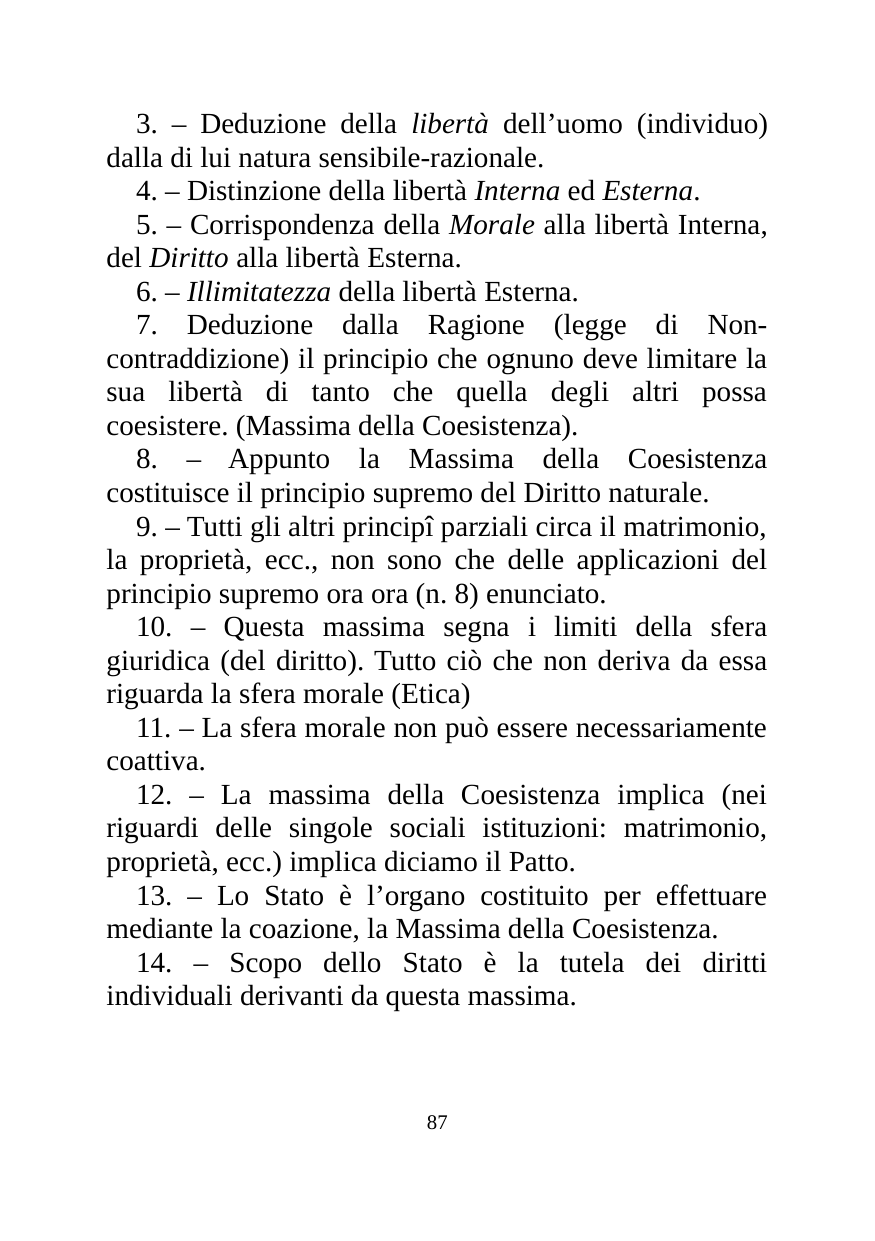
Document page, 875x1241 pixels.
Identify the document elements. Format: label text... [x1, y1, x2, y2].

text 8. – Appunto la Massima della Coesistenza costituisce il principio supremo del Diritto naturale. [106, 442, 768, 509]
text 11. – La sfera morale non può essere necessariamente coattiva. [106, 710, 768, 777]
text 3. – Deduzione della libertà dell’uomo (individuo) dalla di lui natura sensibile-razionale. [106, 106, 768, 173]
text 10. – Questa massima segna i limiti della sfera giuridica (del diritto). Tutto ciò che non deriva da essa riguarda la sfera morale (Etica) [106, 609, 768, 710]
text 12. – La massima della Coesistenza implica (nei riguardi delle singole sociali istituzioni: matrimonio, proprietà, ecc.) implica diciamo il Patto. [106, 777, 768, 878]
text 9. – Tutti gli altri principî parziali circa il matrimonio, la proprietà, ecc., non sono che delle applicazioni del principio supremo ora ora (n. 8) enunciato. [106, 509, 768, 609]
text 7. Deduzione dalla Ragione (legge di Non-contraddizione) il principio che ognuno deve limitare la sua libertà di tanto che quella degli altri possa coesistere. (Massima della Coesistenza). [106, 307, 768, 442]
text 13. – Lo Stato è l’organo costituito per effettuare mediante la coazione, la Massima della Coesistenza. [106, 878, 768, 945]
text 6. – Illimitatezza della libertà Esterna. [106, 274, 768, 307]
text 5. – Corrispondenza della Morale alla libertà Interna, del Diritto alla libertà Esterna. [106, 207, 768, 274]
text 14. – Scopo dello Stato è la tutela dei diritti individuali derivanti da questa massima. [106, 945, 768, 1012]
text 4. – Distinzione della libertà Interna ed Esterna. [106, 173, 768, 207]
